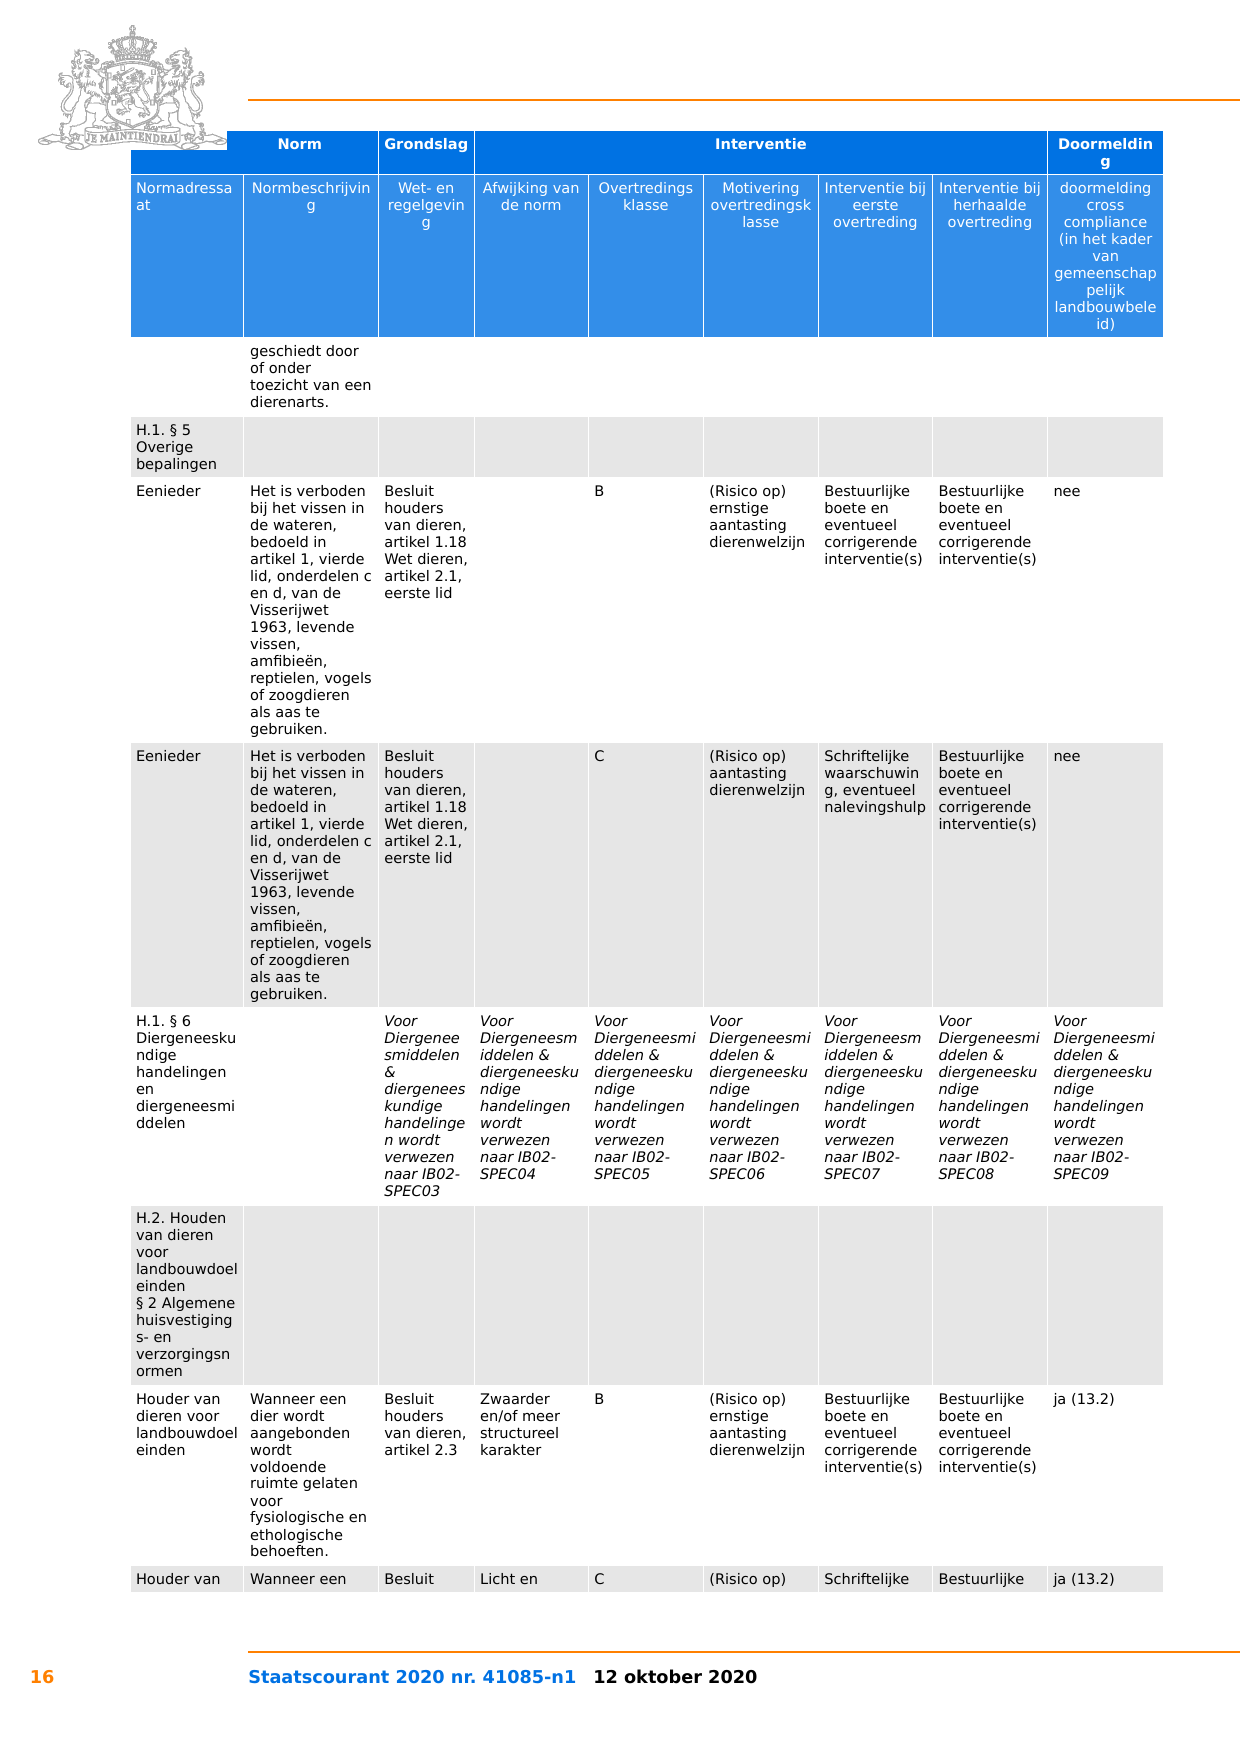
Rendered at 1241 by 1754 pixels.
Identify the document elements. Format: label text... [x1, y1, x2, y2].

table_cell Normadressaat [131, 175, 243, 337]
table_cell Bestuurlijke boete en eventueel corrigerende interventie(s) [819, 1386, 932, 1565]
table_cell (Risico op) [704, 1566, 818, 1592]
table_cell [1048, 339, 1163, 416]
table_cell Voor Diergeneesmiddelen & diergeneeskundige handelingen wordt verwezen naar IB02-SPEC04 [475, 1009, 588, 1204]
table_cell H.1. § 6 Diergeneeskundige handelingen en diergeneesmiddelen [131, 1009, 243, 1204]
table_cell Eenieder [131, 478, 243, 742]
table_cell [819, 1206, 932, 1385]
table_cell doormelding cross compliance (in het kader van gemeenschappelijk landbouwbeleid) [1048, 175, 1163, 337]
table_cell Bestuurlijke [933, 1566, 1047, 1592]
table_cell H.2. Houden van dieren voor landbouwdoeleinden § 2 Algemene huisvestigings- en verzorgingsnormen [131, 1206, 243, 1385]
table_cell [933, 417, 1047, 477]
table_cell H.1. § 5 Overige bepalingen [131, 417, 243, 477]
table_cell [704, 417, 818, 477]
table_cell nee [1048, 743, 1163, 1007]
table_cell Wanneer een dier wordt aangebonden wordt voldoende ruimte gelaten voor fysiologische en ethologische behoeften. [244, 1386, 378, 1565]
table_cell Voor Diergeneesmiddelen & diergeneeskundige handelingen wordt verwezen naar IB02-SPEC03 [379, 1009, 474, 1204]
table_cell Voor Diergeneesmiddelen & diergeneeskundige handelingen wordt verwezen naar IB02-SPEC05 [589, 1009, 703, 1204]
table_cell Het is verboden bij het vissen in de wateren, bedoeld in artikel 1, vierde lid, onderdelen c en d, van de Visserijwet 1963, levende vissen, amfibieën, reptielen, vogels of zoogdieren als aas te gebruiken. [244, 478, 378, 742]
table_cell Licht en [475, 1566, 588, 1592]
table_cell [379, 417, 474, 477]
table_cell Afwijking van de norm [475, 175, 588, 337]
table_cell C [589, 743, 703, 1007]
table_header Norm [131, 131, 378, 174]
table_cell Besluit houders van dieren, artikel 2.3 [379, 1386, 474, 1565]
table_cell ja (13.2) [1048, 1566, 1163, 1592]
table_cell [819, 339, 932, 416]
table_cell B [589, 478, 703, 742]
table_cell Overtredingsklasse [589, 175, 703, 337]
table_cell [131, 339, 243, 416]
table_cell ja (13.2) [1048, 1386, 1163, 1565]
table_cell Bestuurlijke boete en eventueel corrigerende interventie(s) [933, 743, 1047, 1007]
table_cell [589, 417, 703, 477]
table_cell [475, 417, 588, 477]
table_cell Voor Diergeneesmiddelen & diergeneeskundige handelingen wordt verwezen naar IB02-SPEC09 [1048, 1009, 1163, 1204]
table_cell [379, 1206, 474, 1385]
table_cell [475, 1206, 588, 1385]
table_cell Schriftelijke waarschuwing, eventueel nalevingshulp [819, 743, 932, 1007]
table_cell [244, 417, 378, 477]
table_cell [475, 743, 588, 1007]
table_header Interventie [475, 131, 1047, 174]
table_cell [1048, 417, 1163, 477]
table_cell Eenieder [131, 743, 243, 1007]
table_cell Besluit [379, 1566, 474, 1592]
table_cell Schriftelijke [819, 1566, 932, 1592]
table_cell C [589, 1566, 703, 1592]
table_cell (Risico op) aantasting dierenwelzijn [704, 743, 818, 1007]
table_cell Voor Diergeneesmiddelen & diergeneeskundige handelingen wordt verwezen naar IB02-SPEC07 [819, 1009, 932, 1204]
table_cell geschiedt door of onder toezicht van een dierenarts. [244, 339, 378, 416]
table_cell [933, 1206, 1047, 1385]
table_cell [933, 339, 1047, 416]
table_cell [379, 339, 474, 416]
table_cell B [589, 1386, 703, 1565]
table_cell [589, 1206, 703, 1385]
table_cell Bestuurlijke boete en eventueel corrigerende interventie(s) [933, 1386, 1047, 1565]
picture [38, 25, 227, 150]
table_cell Houder van dieren voor landbouwdoeleinden [131, 1386, 243, 1565]
table_cell [244, 1009, 378, 1204]
table_cell [819, 417, 932, 477]
table_cell [244, 1206, 378, 1385]
table_cell [704, 1206, 818, 1385]
table_cell Voor Diergeneesmiddelen & diergeneeskundige handelingen wordt verwezen naar IB02-SPEC06 [704, 1009, 818, 1204]
table_cell [1048, 1206, 1163, 1385]
table_cell Bestuurlijke boete en eventueel corrigerende interventie(s) [933, 478, 1047, 742]
table_cell (Risico op) ernstige aantasting dierenwelzijn [704, 1386, 818, 1565]
table_cell Interventie bij eerste overtreding [819, 175, 932, 337]
table_cell Het is verboden bij het vissen in de wateren, bedoeld in artikel 1, vierde lid, onderdelen c en d, van de Visserijwet 1963, levende vissen, amfibieën, reptielen, vogels of zoogdieren als aas te gebruiken. [244, 743, 378, 1007]
table_cell Normbeschrijving [244, 175, 378, 337]
table_cell Wanneer een [244, 1566, 378, 1592]
table_cell Besluit houders van dieren, artikel 1.18 Wet dieren, artikel 2.1, eerste lid [379, 478, 474, 742]
table_cell nee [1048, 478, 1163, 742]
table_header Doormelding [1048, 131, 1163, 174]
table_cell Besluit houders van dieren, artikel 1.18 Wet dieren, artikel 2.1, eerste lid [379, 743, 474, 1007]
table_cell Zwaarder en/of meer structureel karakter [475, 1386, 588, 1565]
table_cell [589, 339, 703, 416]
table_cell [475, 339, 588, 416]
table_cell Wet- en regelgeving [379, 175, 474, 337]
table_cell (Risico op) ernstige aantasting dierenwelzijn [704, 478, 818, 742]
table_cell Motivering overtredingsklasse [704, 175, 818, 337]
table_header Grondslag [379, 131, 474, 174]
table_cell Bestuurlijke boete en eventueel corrigerende interventie(s) [819, 478, 932, 742]
table_cell Interventie bij herhaalde overtreding [933, 175, 1047, 337]
table_cell Houder van [131, 1566, 243, 1592]
table_cell [704, 339, 818, 416]
table_cell Voor Diergeneesmiddelen & diergeneeskundige handelingen wordt verwezen naar IB02-SPEC08 [933, 1009, 1047, 1204]
table_cell [475, 478, 588, 742]
